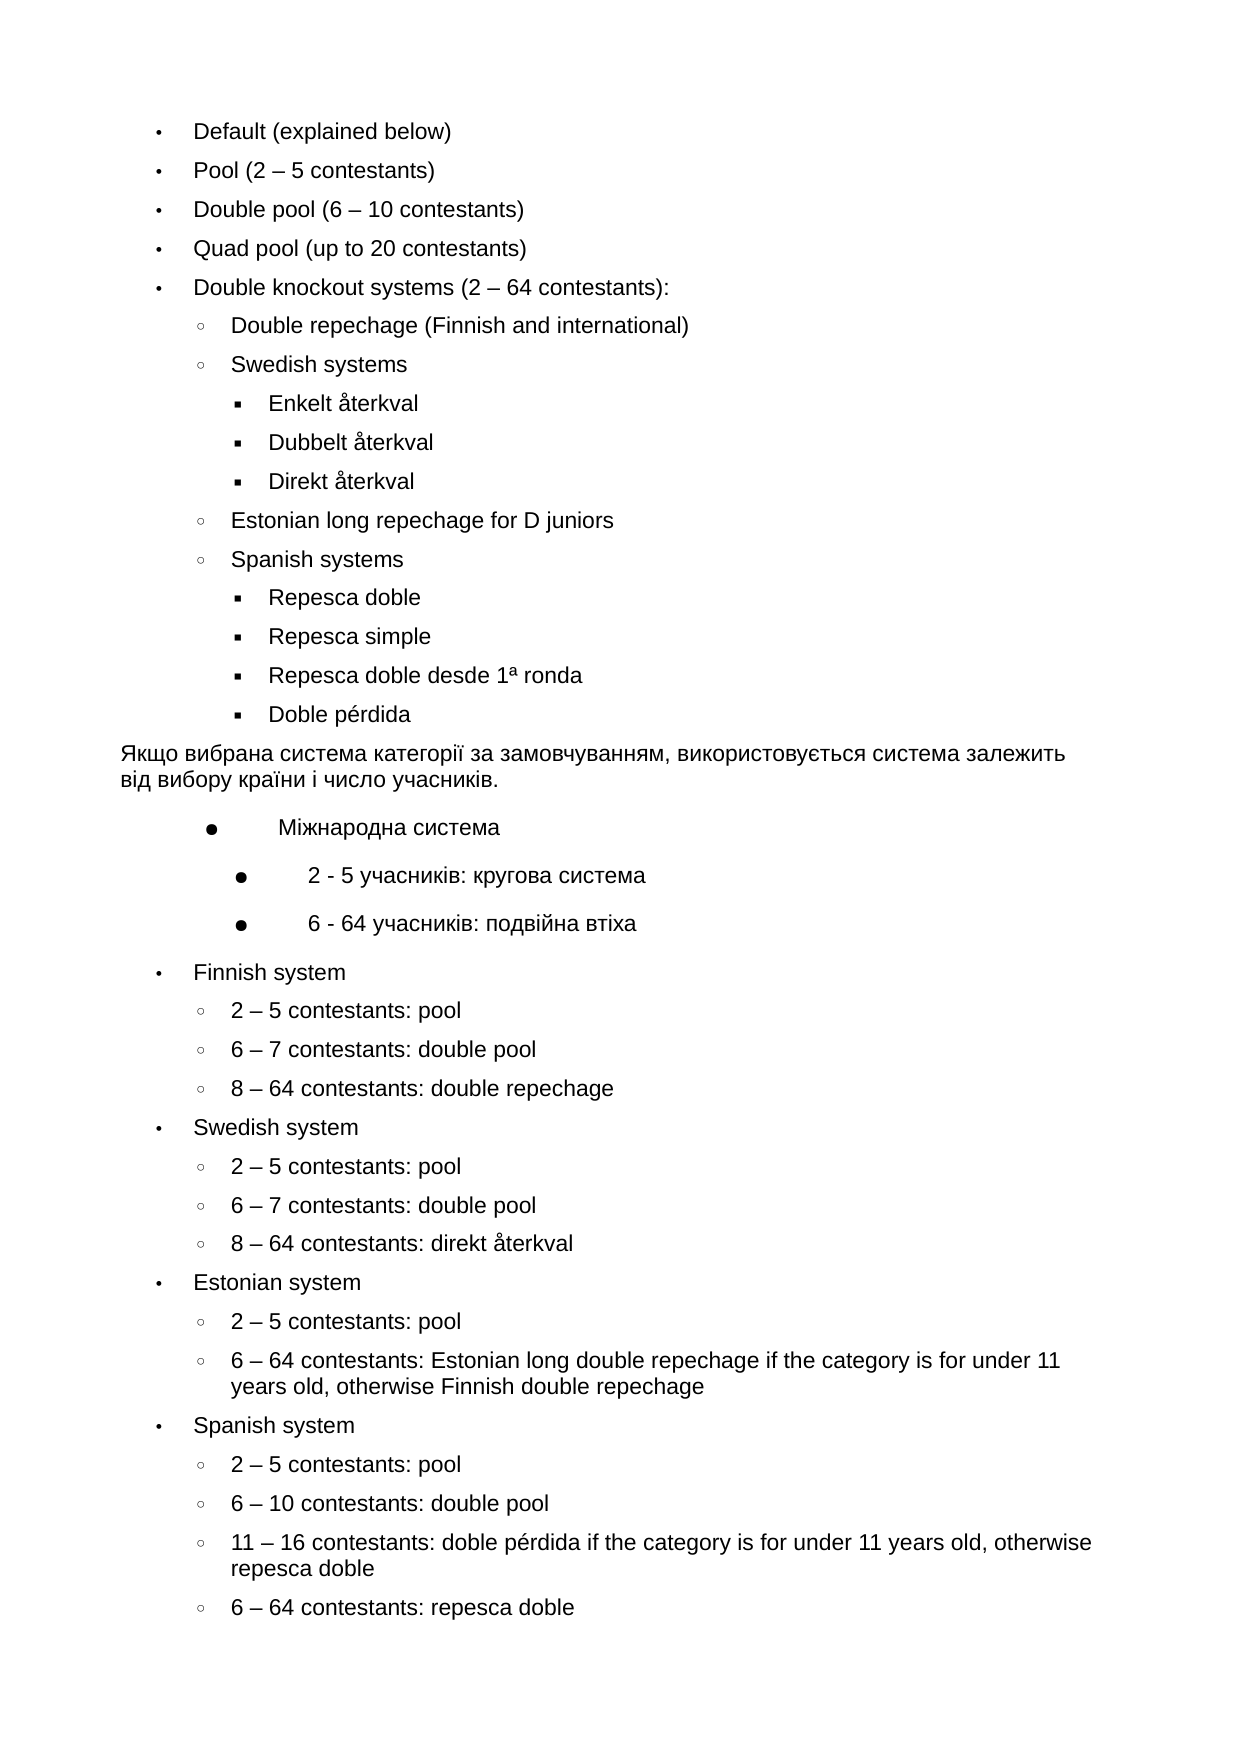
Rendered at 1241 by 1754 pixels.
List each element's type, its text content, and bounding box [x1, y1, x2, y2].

list Double pool (6 – 10 contestants) [156, 196, 1122, 222]
list 6 - 64 учасників: подвійна втіха [234, 910, 1070, 937]
list Estonian long repechage for D juniors [193, 507, 1122, 533]
list 6 – 7 contestants: double pool [193, 1192, 1122, 1218]
list 8 – 64 contestants: double repechage [193, 1075, 1122, 1101]
list 2 – 5 contestants: pool [193, 997, 1122, 1024]
list Repesca doble desde 1ª ronda [231, 662, 1122, 688]
list Dubbelt återkval [231, 429, 1122, 455]
list Swedish system [156, 1114, 1122, 1140]
list Spanish system [156, 1412, 1122, 1438]
list 6 – 64 contestants: repesca doble [193, 1594, 1122, 1620]
list Enkelt återkval [231, 390, 1122, 416]
list 2 – 5 contestants: pool [193, 1308, 1122, 1334]
list Repesca simple [231, 623, 1122, 649]
list Spanish systems [193, 546, 1122, 572]
list 2 – 5 contestants: pool [193, 1451, 1122, 1477]
list 6 – 10 contestants: double pool [193, 1490, 1122, 1516]
list Estonian system [156, 1269, 1122, 1296]
list Direkt återkval [231, 468, 1122, 494]
list 2 – 5 contestants: pool [193, 1153, 1122, 1179]
list 8 – 64 contestants: direkt återkval [193, 1230, 1122, 1257]
list Double repechage (Finnish and international) [193, 312, 1122, 339]
list Finnish system [156, 958, 1122, 985]
text Якщо вибрана система категорії за замовчуванням, використовується система залежить від вибору країни і число учасників. [120, 740, 1070, 793]
list 11 – 16 contestants: doble pérdida if the category is for under 11 years old, otherwise repesca doble [193, 1529, 1122, 1581]
list Pool (2 – 5 contestants) [156, 157, 1122, 183]
list Swedish systems [193, 351, 1122, 378]
list Quad pool (up to 20 contestants) [156, 235, 1122, 261]
list Repesca doble [231, 584, 1122, 611]
list Default (explained below) [156, 118, 1122, 144]
list 2 - 5 учасників: кругова система [234, 862, 1070, 889]
list Double knockout systems (2 – 64 contestants): [156, 273, 1122, 300]
list 6 – 64 contestants: Estonian long double repechage if the category is for under 11 years old, otherwise Finnish double repechage [193, 1347, 1122, 1400]
list 6 – 7 contestants: double pool [193, 1036, 1122, 1062]
list Міжнародна система [204, 814, 1070, 841]
list Doble pérdida [231, 701, 1122, 727]
